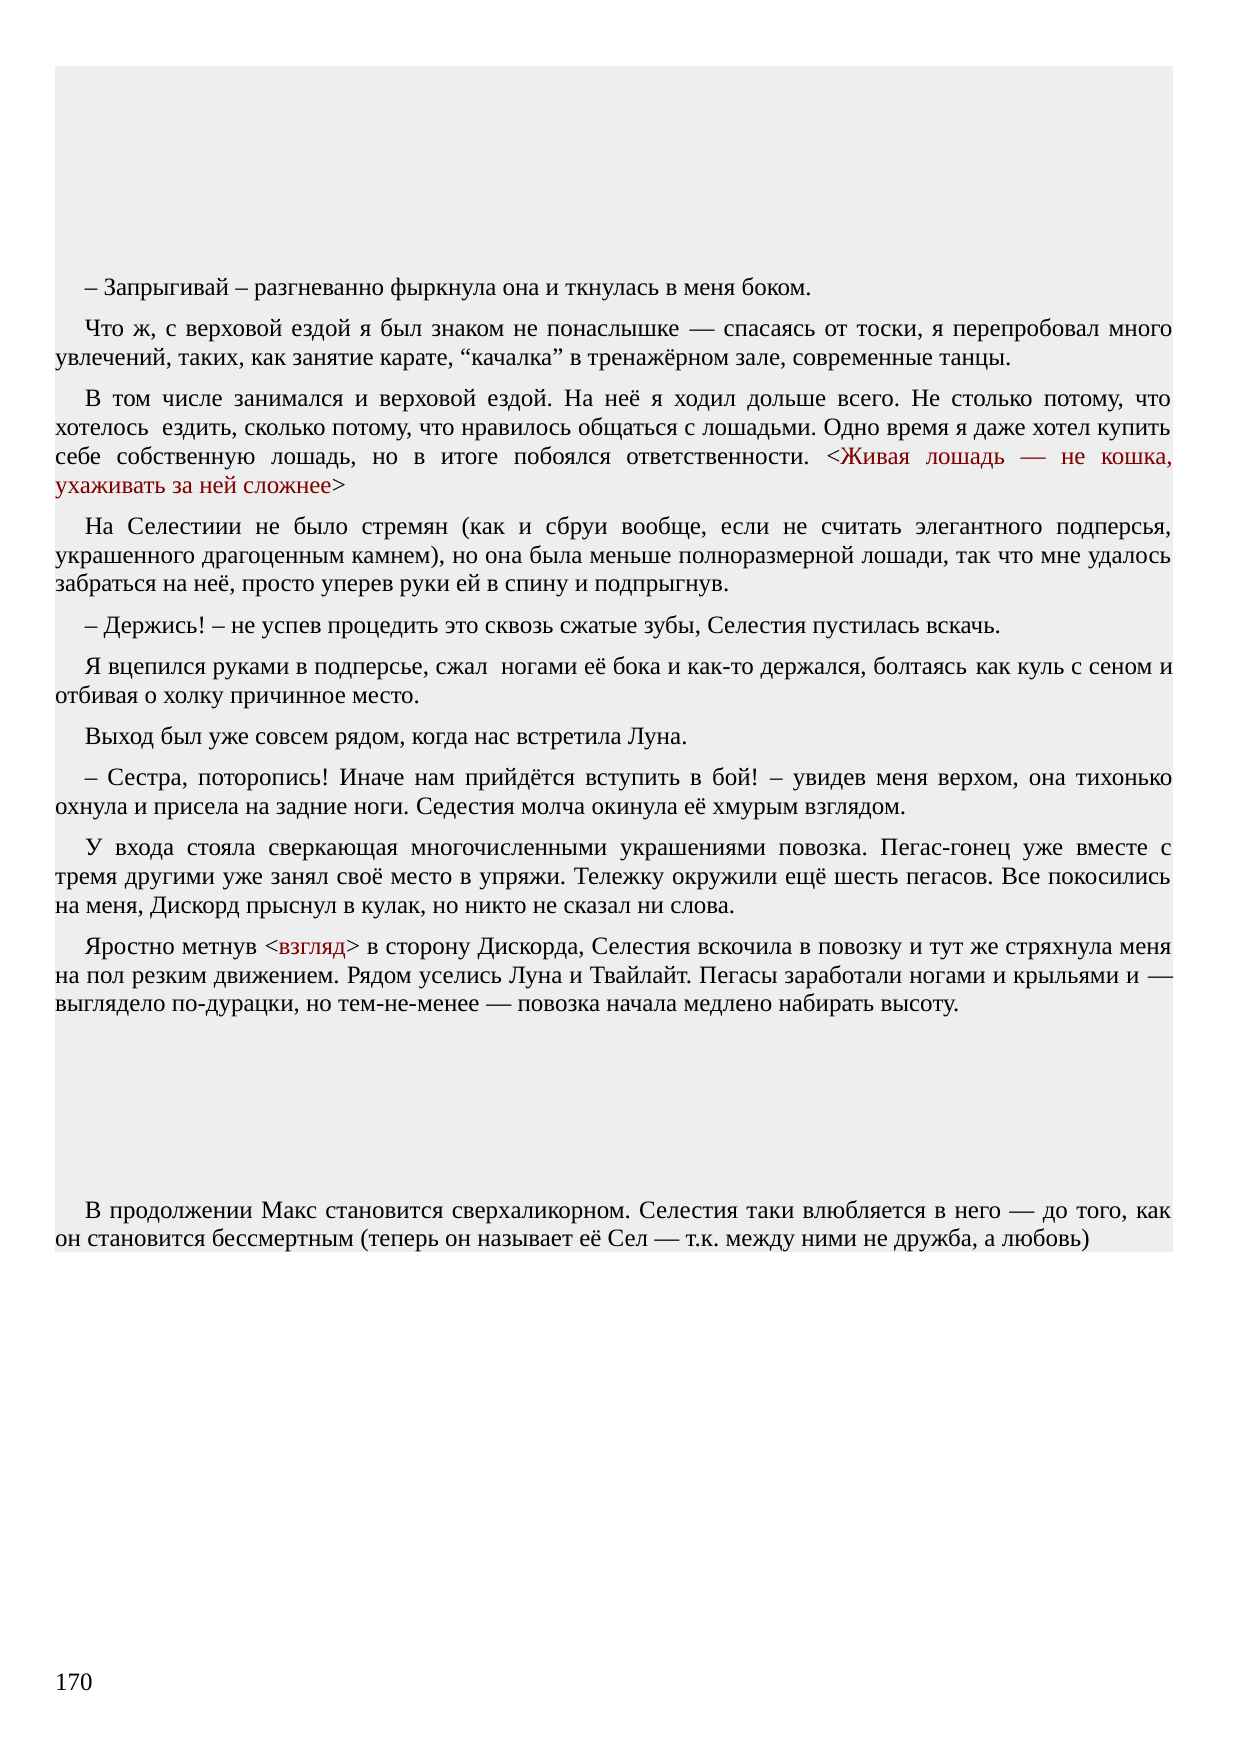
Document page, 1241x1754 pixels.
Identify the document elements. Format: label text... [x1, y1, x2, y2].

text Выход был уже совсем рядом, когда нас встретила Луна. [55, 721, 1173, 750]
text Что ж, с верховой ездой я был знаком не понаслышке — спасаясь от тоски, я перепробовал много увлечений, таких, как занятие карате, “качалка” в тренажёрном зале, современные танцы. [55, 313, 1173, 371]
text – Держись! – не успев процедить это сквозь сжатые зубы, Селестия пустилась вскачь. [55, 610, 1173, 638]
text В продолжении Макс становится сверхаликорном. Селестия таки влюбляется в него — до того, как он становится бессмертным (теперь он называет её Сел — т.к. между ними не дружба, а любовь) [55, 1195, 1173, 1252]
text – Сестра, поторопись! Иначе нам прийдётся вступить в бой! – увидев меня верхом, она тихонько охнула и присела на задние ноги. Седестия молча окинула её хмурым взглядом. [55, 762, 1173, 820]
text У входа стояла сверкающая многочисленными украшениями повозка. Пегас-гонец уже вместе с тремя другими уже занял своё место в упряжи. Тележку окружили ещё шесть пегасов. Все покосились на меня, Дискорд прыснул в кулак, но никто не сказал ни слова. [55, 832, 1173, 918]
text На Селестиии не было стремян (как и сбруи вообще, если не считать элегантного подперсья, украшенного драгоценным камнем), но она была меньше полноразмерной лошади, так что мне удалось забраться на неё, просто уперев руки ей в спину и подпрыгнув. [55, 511, 1173, 597]
text Я вцепился руками в подперсье, сжал ногами её бока и как-то держался, болтаясь как куль с сеном и отбивая о холку причинное место. [55, 651, 1173, 708]
text Яростно метнув <взгляд> в сторону Дискорда, Селестия вскочила в повозку и тут же стряхнула меня на пол резким движением. Рядом уселись Луна и Твайлайт. Пегасы заработали ногами и крыльями и — выглядело по-дурацки, но тем-не-менее — повозка начала медлено набирать высоту. [55, 931, 1173, 1017]
text В том числе занимался и верховой ездой. На неё я ходил дольше всего. Не столько потому, что хотелось ездить, сколько потому, что нравилось общаться с лошадьми. Одно время я даже хотел купить себе собственную лошадь, но в итоге побоялся ответственности. <Живая лошадь — не кошка, ухаживать за ней сложнее> [55, 383, 1173, 498]
text – Запрыгивай – разгневанно фыркнула она и ткнулась в меня боком. [55, 272, 1173, 301]
